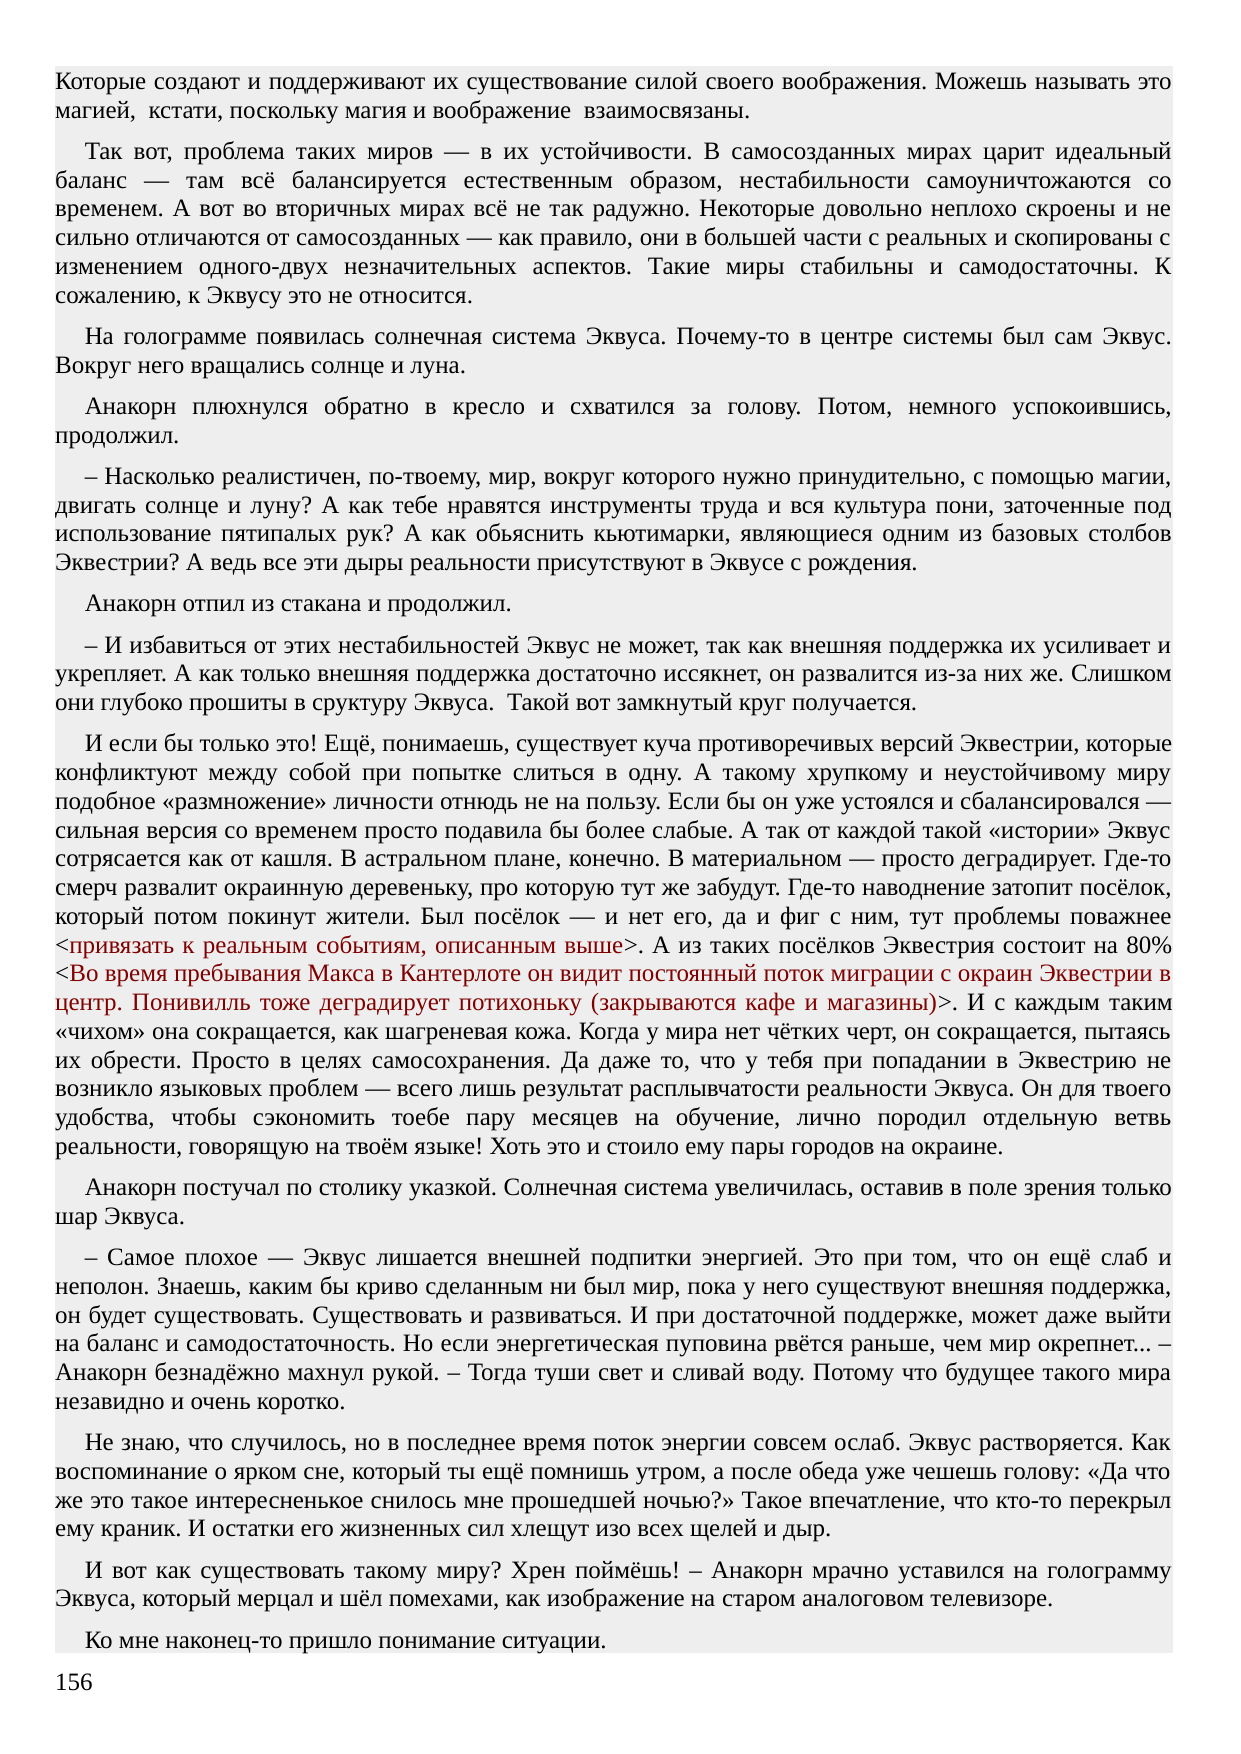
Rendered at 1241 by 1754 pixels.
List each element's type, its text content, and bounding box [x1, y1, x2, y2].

text – Насколько реалистичен, по-твоему, мир, вокруг которого нужно принудительно, с помощью магии, двигать солнце и луну? А как тебе нравятся инструменты труда и вся культура пони, заточенные под использование пятипалых рук? А как обьяснить кьютимарки, являющиеся одним из базовых столбов Эквестрии? А ведь все эти дыры реальности присутствуют в Эквусе с рождения. [55, 461, 1173, 576]
text – И избавиться от этих нестабильностей Эквус не может, так как внешняя поддержка их усиливает и укрепляет. А как только внешняя поддержка достаточно иссякнет, он развалится из-за них же. Слишком они глубоко прошиты в сруктуру Эквуса. Такой вот замкнутый круг получается. [55, 630, 1173, 716]
text Так вот, проблема таких миров — в их устойчивости. В самосозданных мирах царит идеальный баланс — там всё балансируется естественным образом, нестабильности самоуничтожаются со временем. А вот во вторичных мирах всё не так радужно. Некоторые довольно неплохо скроены и не сильно отличаются от самосозданных — как правило, они в большей части с реальных и скопированы с изменением одного-двух незначительных аспектов. Такие миры стабильны и самодостаточны. К сожалению, к Эквусу это не относится. [55, 136, 1173, 308]
text Не знаю, что случилось, но в последнее время поток энергии совсем ослаб. Эквус растворяется. Как воспоминание о ярком сне, который ты ещё помнишь утром, а после обеда уже чешешь голову: «Да что же это такое интересненькое снилось мне прошедшей ночью?» Такое впечатление, что кто-то перекрыл ему краник. И остатки его жизненных сил хлещут изо всех щелей и дыр. [55, 1427, 1173, 1542]
text Анакорн плюхнулся обратно в кресло и схватился за голову. Потом, немного успокоившись, продолжил. [55, 391, 1173, 448]
text Которые создают и поддерживают их существование силой своего воображения. Можешь называть это магией, кстати, поскольку магия и воображение взаимосвязаны. [55, 66, 1173, 123]
text Ко мне наконец-то пришло понимание ситуации. [55, 1625, 1173, 1653]
text Анакорн постучал по столику указкой. Солнечная система увеличилась, оставив в поле зрения только шар Эквуса. [55, 1172, 1173, 1230]
text – Самое плохое — Эквус лишается внешней подпитки энергией. Это при том, что он ещё слаб и неполон. Знаешь, каким бы криво сделанным ни был мир, пока у него существуют внешняя поддержка, он будет существовать. Существовать и развиваться. И при достаточной поддержке, может даже выйти на баланс и самодостаточность. Но если энергетическая пуповина рвётся раньше, чем мир окрепнет... – Анакорн безнадёжно махнул рукой. – Тогда туши свет и сливай воду. Потому что будущее такого мира незавидно и очень коротко. [55, 1242, 1173, 1415]
text На голограмме появилась солнечная система Эквуса. Почему-то в центре системы был сам Эквус. Вокруг него вращались солнце и луна. [55, 321, 1173, 378]
text И вот как существовать такому миру? Хрен поймёшь! – Анакорн мрачно уставился на голограмму Эквуса, который мерцал и шёл помехами, как изображение на старом аналоговом телевизоре. [55, 1555, 1173, 1612]
text И если бы только это! Ещё, понимаешь, существует куча противоречивых версий Эквестрии, которые конфликтуют между собой при попытке слиться в одну. А такому хрупкому и неустойчивому миру подобное «размножение» личности отнюдь не на пользу. Если бы он уже устоялся и сбалансировался — сильная версия со временем просто подавила бы более слабые. А так от каждой такой «истории» Эквус сотрясается как от кашля. В астральном плане, конечно. В материальном — просто деградирует. Где-то смерч развалит окраинную деревеньку, про которую тут же забудут. Где-то наводнение затопит посёлок, который потом покинут жители. Был посёлок — и нет его, да и фиг с ним, тут проблемы поважнее <привязать к реальным событиям, описанным выше>. А из таких посёлков Эквестрия состоит на 80% <Во время пребывания Макса в Кантерлоте он видит постоянный поток миграции с окраин Эквестрии в центр. Понивилль тоже деградирует потихоньку (закрываются кафе и магазины)>. И с каждым таким «чихом» она сокращается, как шагреневая кожа. Когда у мира нет чётких черт, он сокращается, пытаясь их обрести. Просто в целях самосохранения. Да даже то, что у тебя при попадании в Эквестрию не возникло языковых проблем — всего лишь результат расплывчатости реальности Эквуса. Он для твоего удобства, чтобы сэкономить тоебе пару месяцев на обучение, лично породил отдельную ветвь реальности, говорящую на твоём языке! Хоть это и стоило ему пары городов на окраине. [55, 728, 1173, 1160]
text Анакорн отпил из стакана и продолжил. [55, 588, 1173, 617]
